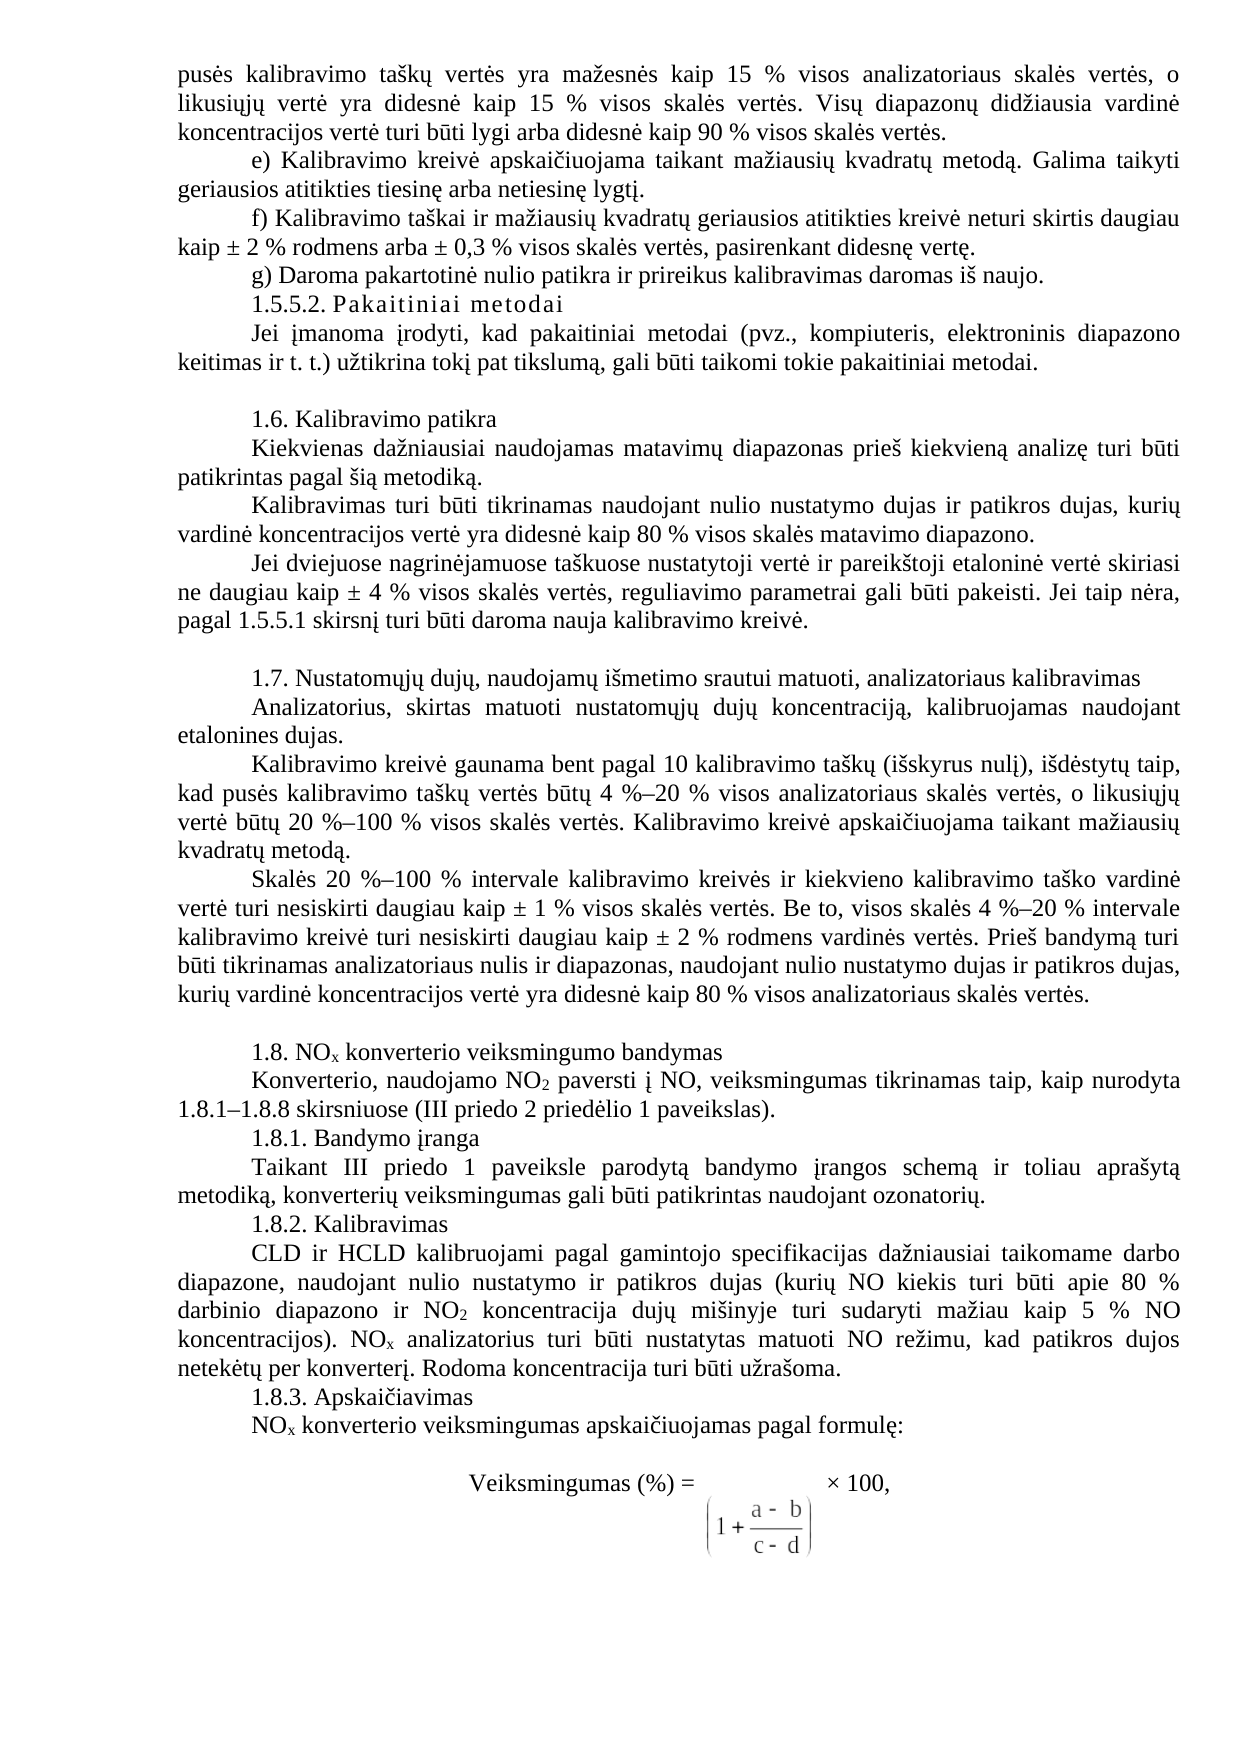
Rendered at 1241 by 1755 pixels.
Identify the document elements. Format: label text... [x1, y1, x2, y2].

text Kalibravimas turi būti tikrinamas naudojant nulio nustatymo dujas ir patikros dujas, kurių vardinė koncentracijos vertė yra didesnė kaip 80 % visos skalės matavimo diapazono. [177, 490, 1181, 548]
text pusės kalibravimo taškų vertės yra mažesnės kaip 15 % visos analizatoriaus skalės vertės, o likusiųjų vertė yra didesnė kaip 15 % visos skalės vertės. Visų diapazonų didžiausia vardinė koncentracijos vertė turi būti lygi arba didesnė kaip 90 % visos skalės vertės. [177, 59, 1181, 145]
text 1.6. Kalibravimo patikra [177, 404, 1181, 433]
text 1.8.3. Apskaičiavimas [177, 1382, 1181, 1410]
text Jei įmanoma įrodyti, kad pakaitiniai metodai (pvz., kompiuteris, elektroninis diapazono keitimas ir t. t.) užtikrina tokį pat tikslumą, gali būti taikomi tokie pakaitiniai metodai. [177, 318, 1181, 375]
text Kiekvienas dažniausiai naudojamas matavimų diapazonas prieš kiekvieną analizę turi būti patikrintas pagal šią metodiką. [177, 433, 1181, 490]
text CLD ir HCLD kalibruojami pagal gamintojo specifikacijas dažniausiai taikomame darbo diapazone, naudojant nulio nustatymo ir patikros dujas (kurių NO kiekis turi būti apie 80 % darbinio diapazono ir NO2 koncentracija dujų mišinyje turi sudaryti mažiau kaip 5 % NO koncentracijos). NOx analizatorius turi būti nustatytas matuoti NO režimu, kad patikros dujos netekėtų per konverterį. Rodoma koncentracija turi būti užrašoma. [177, 1238, 1181, 1382]
text Skalės 20 %–100 % intervale kalibravimo kreivės ir kiekvieno kalibravimo taško vardinė vertė turi nesiskirti daugiau kaip ± 1 % visos skalės vertės. Be to, visos skalės 4 %–20 % intervale kalibravimo kreivė turi nesiskirti daugiau kaip ± 2 % rodmens vardinės vertės. Prieš bandymą turi būti tikrinamas analizatoriaus nulis ir diapazonas, naudojant nulio nustatymo dujas ir patikros dujas, kurių vardinė koncentracijos vertė yra didesnė kaip 80 % visos analizatoriaus skalės vertės. [177, 864, 1181, 1008]
text Konverterio, naudojamo NO2 paversti į NO, veiksmingumas tikrinamas taip, kaip nurodyta 1.8.1–1.8.8 skirsniuose (III priedo 2 priedėlio 1 paveikslas). [177, 1065, 1181, 1123]
text g) Daroma pakartotinė nulio patikra ir prireikus kalibravimas daromas iš naujo. [177, 260, 1181, 289]
text Jei dviejuose nagrinėjamuose taškuose nustatytoji vertė ir pareikštoji etaloninė vertė skiriasi ne daugiau kaip ± 4 % visos skalės vertės, reguliavimo parametrai gali būti pakeisti. Jei taip nėra, pagal 1.5.5.1 skirsnį turi būti daroma nauja kalibravimo kreivė. [177, 548, 1181, 634]
text 1.8.1. Bandymo įranga [177, 1123, 1181, 1152]
text Taikant III priedo 1 paveiksle parodytą bandymo įrangos schemą ir toliau aprašytą metodiką, konverterių veiksmingumas gali būti patikrintas naudojant ozonatorių. [177, 1152, 1181, 1209]
text Veiksmingumas (%) = × 100, [177, 1468, 1181, 1561]
text 1.8.2. Kalibravimas [177, 1209, 1181, 1238]
text Kalibravimo kreivė gaunama bent pagal 10 kalibravimo taškų (išskyrus nulį), išdėstytų taip, kad pusės kalibravimo taškų vertės būtų 4 %–20 % visos analizatoriaus skalės vertės, o likusiųjų vertė būtų 20 %–100 % visos skalės vertės. Kalibravimo kreivė apskaičiuojama taikant mažiausių kvadratų metodą. [177, 749, 1181, 864]
text 1.7. Nustatomųjų dujų, naudojamų išmetimo srautui matuoti, analizatoriaus kalibravimas [177, 663, 1181, 692]
text 1.5.5.2. Pakaitiniai metodai [177, 289, 1181, 318]
text f) Kalibravimo taškai ir mažiausių kvadratų geriausios atitikties kreivė neturi skirtis daugiau kaip ± 2 % rodmens arba ± 0,3 % visos skalės vertės, pasirenkant didesnę vertę. [177, 203, 1181, 260]
text NOx konverterio veiksmingumas apskaičiuojamas pagal formulę: [177, 1410, 1181, 1439]
text e) Kalibravimo kreivė apskaičiuojama taikant mažiausių kvadratų metodą. Galima taikyti geriausios atitikties tiesinę arba netiesinę lygtį. [177, 145, 1181, 203]
text 1.8. NOx konverterio veiksmingumo bandymas [177, 1037, 1181, 1065]
text Analizatorius, skirtas matuoti nustatomųjų dujų koncentraciją, kalibruojamas naudojant etalonines dujas. [177, 692, 1181, 749]
